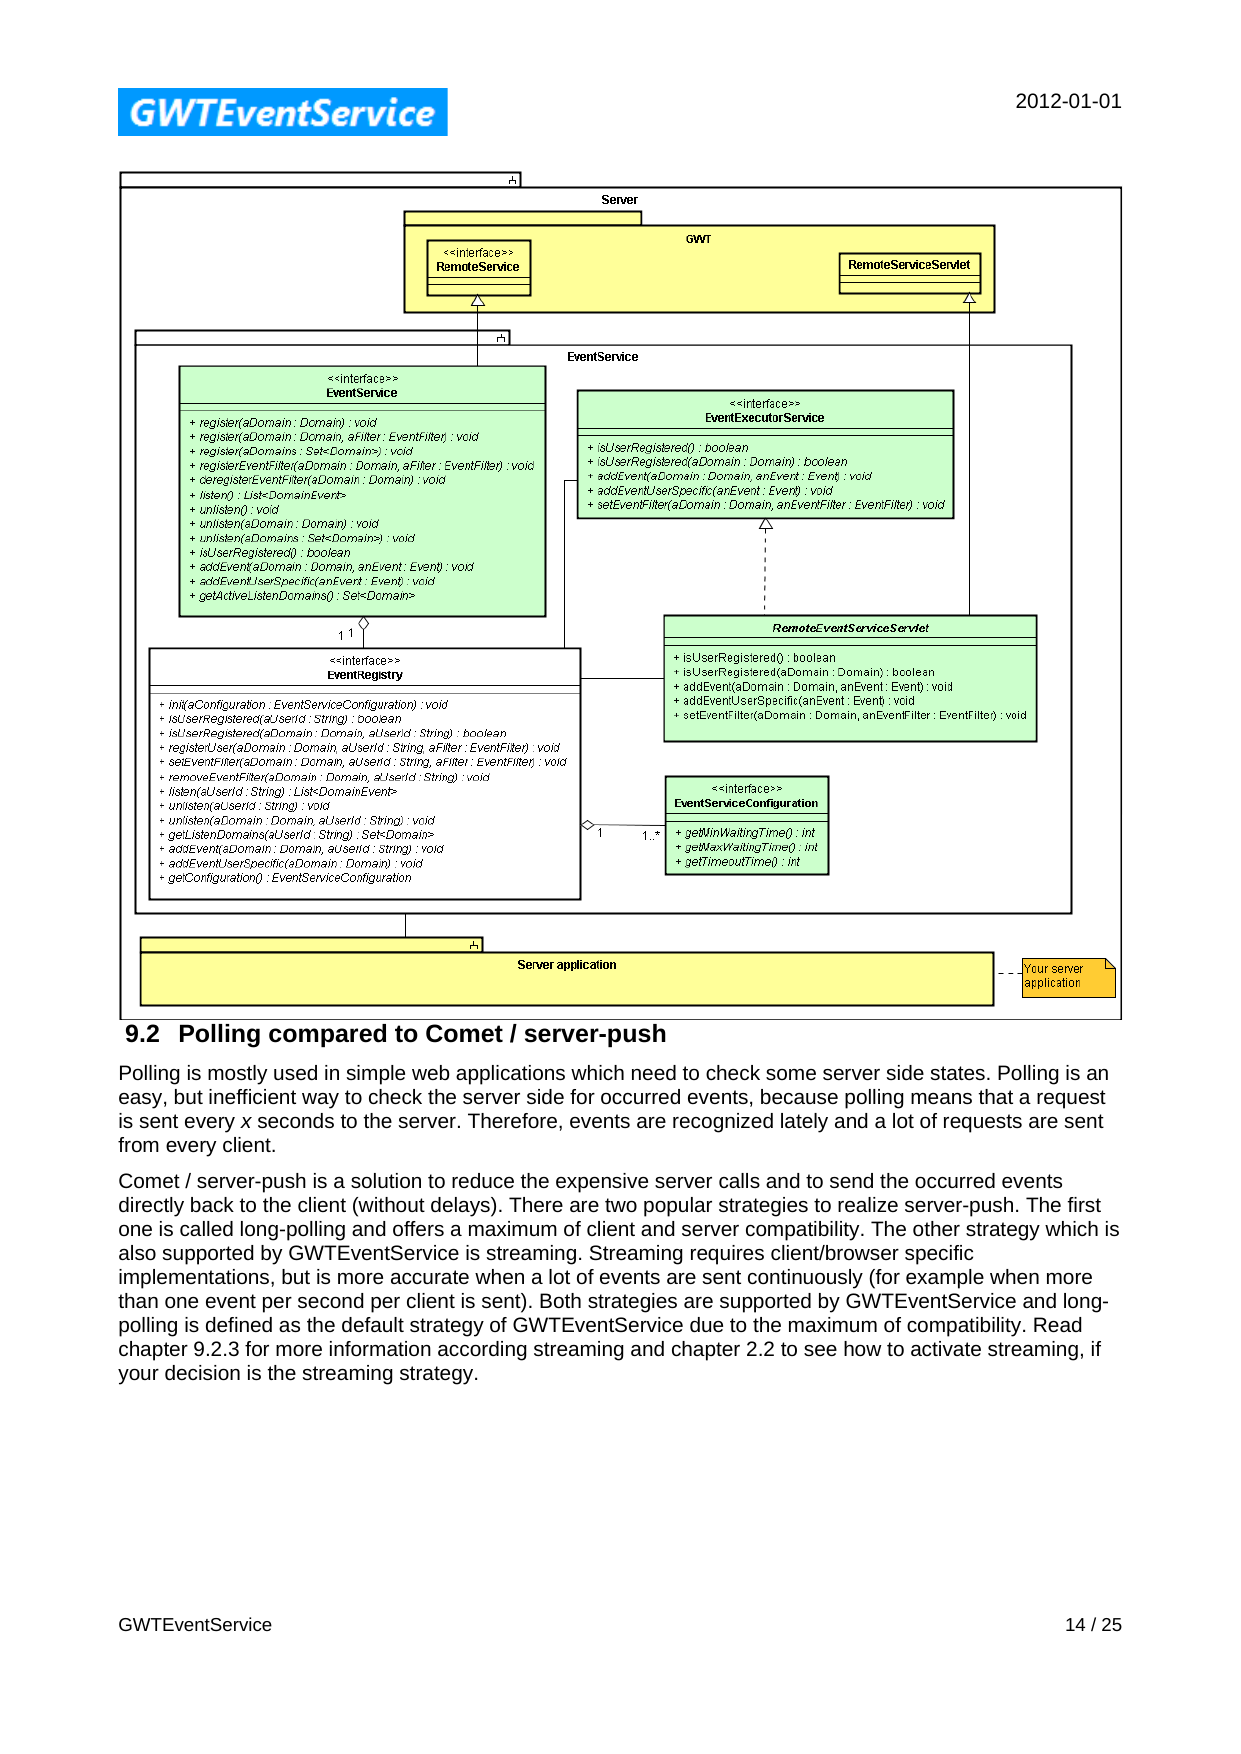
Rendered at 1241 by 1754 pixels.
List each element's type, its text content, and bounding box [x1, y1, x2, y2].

picture [118, 171, 1123, 1020]
picture [118, 88, 448, 136]
subtitle Polling compared to Comet / server-push [118, 1020, 1122, 1048]
text Polling is mostly used in simple web applications which need to check some server side states. Polling is an easy, but inefficient way to check the server side for occurred events, because polling means that a request is sent every x seconds to the server. Therefore, events are recognized lately and a lot of requests are sent from every client. [118, 1061, 1122, 1156]
text Comet / server-push is a solution to reduce the expensive server calls and to send the occurred events directly back to the client (without delays). There are two popular strategies to realize server-push. The first one is called long-polling and offers a maximum of client and server compatibility. The other strategy which is also supported by GWTEventService is streaming. Streaming requires client/browser specific implementations, but is more accurate when a lot of events are sent continuously (for example when more than one event per second per client is sent). Both strategies are supported by GWTEventService and long-polling is defined as the default strategy of GWTEventService due to the maximum of compatibility. Read chapter 9.2.3 for more information according streaming and chapter 2.2 to see how to activate streaming, if your decision is the streaming strategy. [118, 1169, 1122, 1384]
